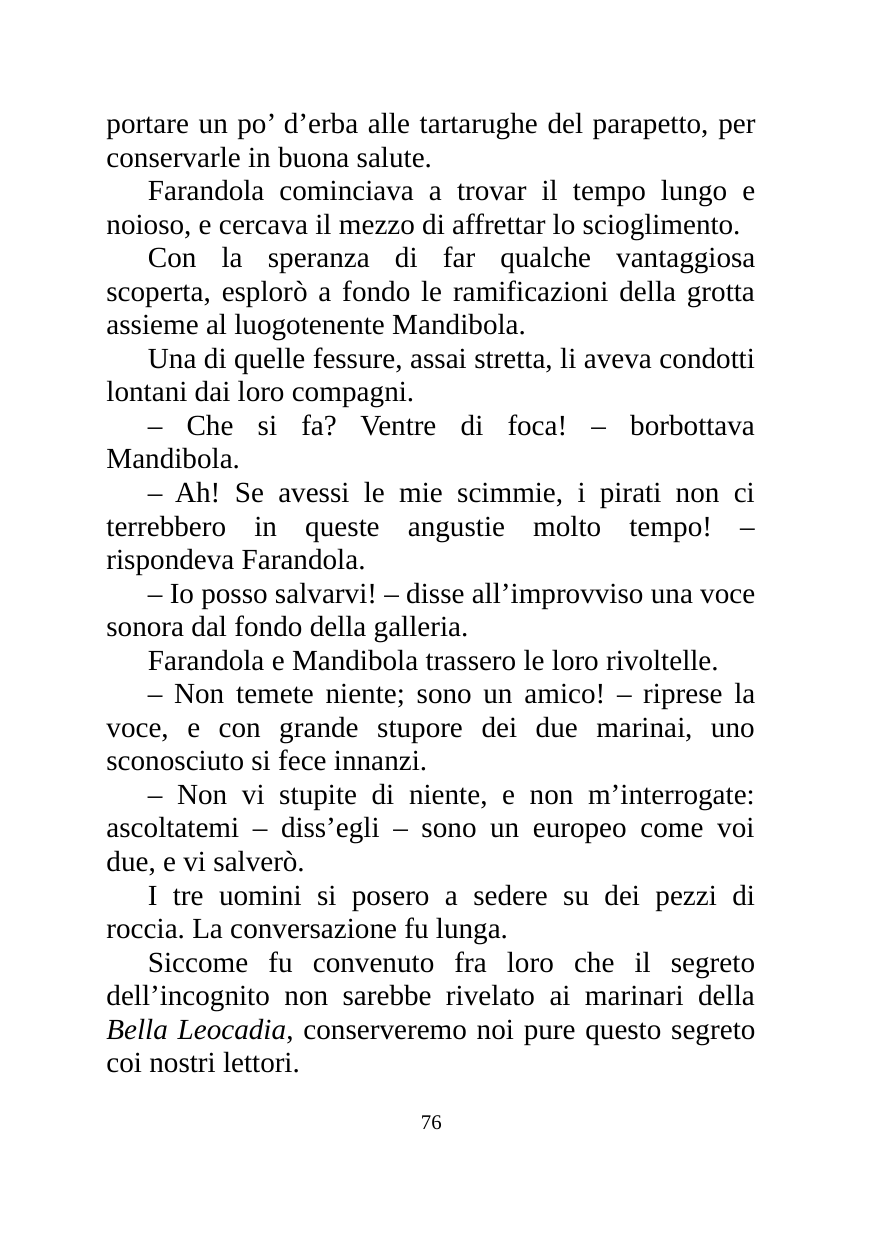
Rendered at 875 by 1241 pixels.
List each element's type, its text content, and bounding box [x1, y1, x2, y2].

text – Io posso salvarvi! – disse all’improvviso una voce sonora dal fondo della galleria. [106, 576, 756, 643]
text – Non temete niente; sono un amico! – riprese la voce, e con grande stupore dei due marinai, uno sconosciuto si fece innanzi. [106, 676, 756, 777]
text – Ah! Se avessi le mie scimmie, i pirati non ci terrebbero in queste angustie molto tempo! – rispondeva Farandola. [106, 475, 756, 576]
text I tre uomini si posero a sedere su dei pezzi di roccia. La conversazione fu lunga. [106, 878, 756, 945]
text Farandola e Mandibola trassero le loro rivoltelle. [106, 643, 756, 676]
text – Non vi stupite di niente, e non m’interrogate: ascoltatemi – diss’egli – sono un europeo come voi due, e vi salverò. [106, 777, 756, 878]
text Farandola cominciava a trovar il tempo lungo e noioso, e cercava il mezzo di affrettar lo scioglimento. [106, 173, 756, 240]
text – Che si fa? Ventre di foca! – borbottava Mandibola. [106, 408, 756, 475]
text Siccome fu convenuto fra loro che il segreto dell’incognito non sarebbe rivelato ai marinari della Bella Leocadia, conserveremo noi pure questo segreto coi nostri lettori. [106, 945, 756, 1079]
text Una di quelle fessure, assai stretta, li aveva condotti lontani dai loro compagni. [106, 341, 756, 408]
text Con la speranza di far qualche vantaggiosa scoperta, esplorò a fondo le ramificazioni della grotta assieme al luogotenente Mandibola. [106, 240, 756, 341]
text portare un po’ d’erba alle tartarughe del parapetto, per conservarle in buona salute. [106, 106, 756, 173]
